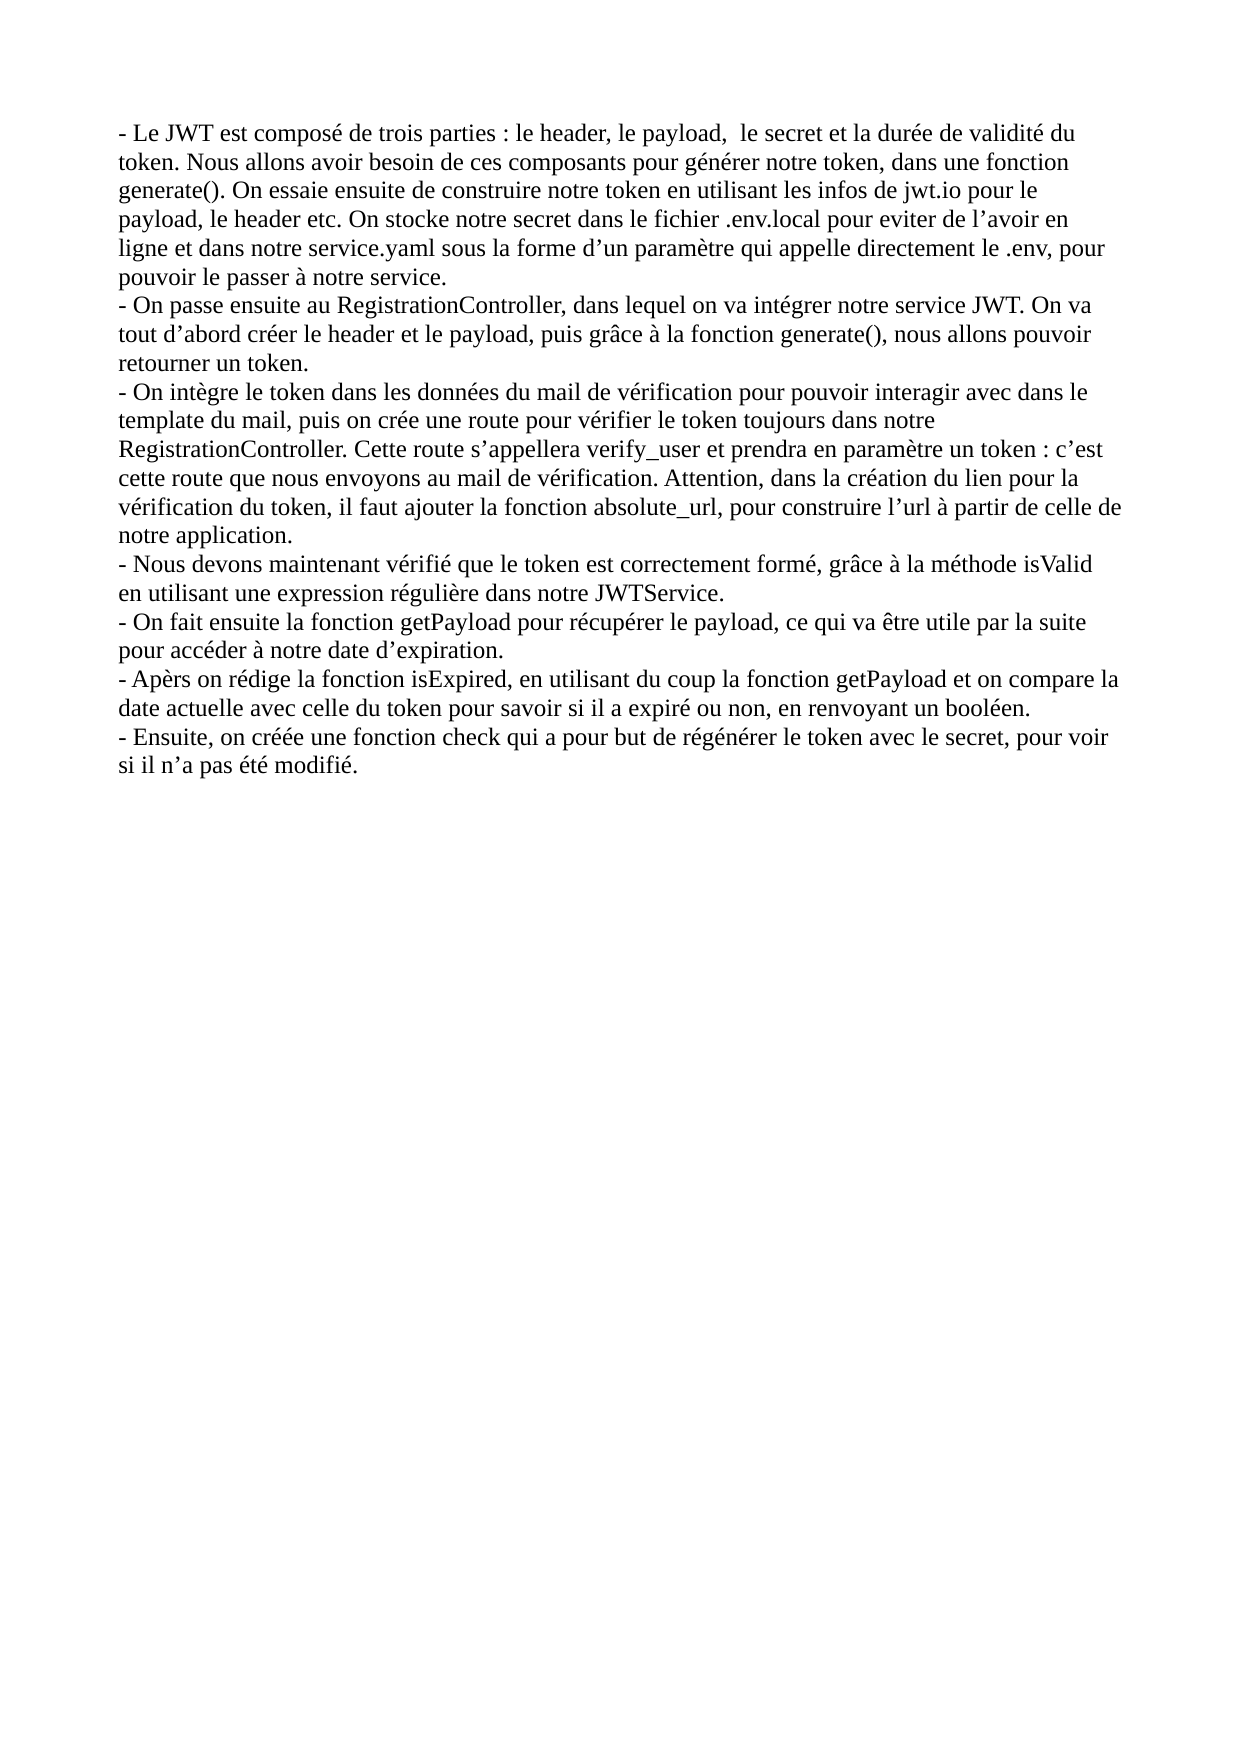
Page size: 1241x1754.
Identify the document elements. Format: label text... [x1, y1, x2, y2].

text - Apèrs on rédige la fonction isExpired, en utilisant du coup la fonction getPayload et on compare la date actuelle avec celle du token pour savoir si il a expiré ou non, en renvoyant un booléen. [118, 664, 1122, 722]
text - On fait ensuite la fonction getPayload pour récupérer le payload, ce qui va être utile par la suite pour accéder à notre date d’expiration. [118, 607, 1122, 664]
text - Nous devons maintenant vérifié que le token est correctement formé, grâce à la méthode isValid en utilisant une expression régulière dans notre JWTService. [118, 549, 1122, 607]
text - On passe ensuite au RegistrationController, dans lequel on va intégrer notre service JWT. On va tout d’abord créer le header et le payload, puis grâce à la fonction generate(), nous allons pouvoir retourner un token. [118, 291, 1122, 377]
text - Le JWT est composé de trois parties : le header, le payload, le secret et la durée de validité du token. Nous allons avoir besoin de ces composants pour générer notre token, dans une fonction generate(). On essaie ensuite de construire notre token en utilisant les infos de jwt.io pour le payload, le header etc. On stocke notre secret dans le fichier .env.local pour eviter de l’avoir en ligne et dans notre service.yaml sous la forme d’un paramètre qui appelle directement le .env, pour pouvoir le passer à notre service. [118, 118, 1122, 291]
text - Ensuite, on créée une fonction check qui a pour but de régénérer le token avec le secret, pour voir si il n’a pas été modifié. [118, 722, 1122, 779]
text - On intègre le token dans les données du mail de vérification pour pouvoir interagir avec dans le template du mail, puis on crée une route pour vérifier le token toujours dans notre RegistrationController. Cette route s’appellera verify_user et prendra en paramètre un token : c’est cette route que nous envoyons au mail de vérification. Attention, dans la création du lien pour la vérification du token, il faut ajouter la fonction absolute_url, pour construire l’url à partir de celle de notre application. [118, 377, 1122, 549]
